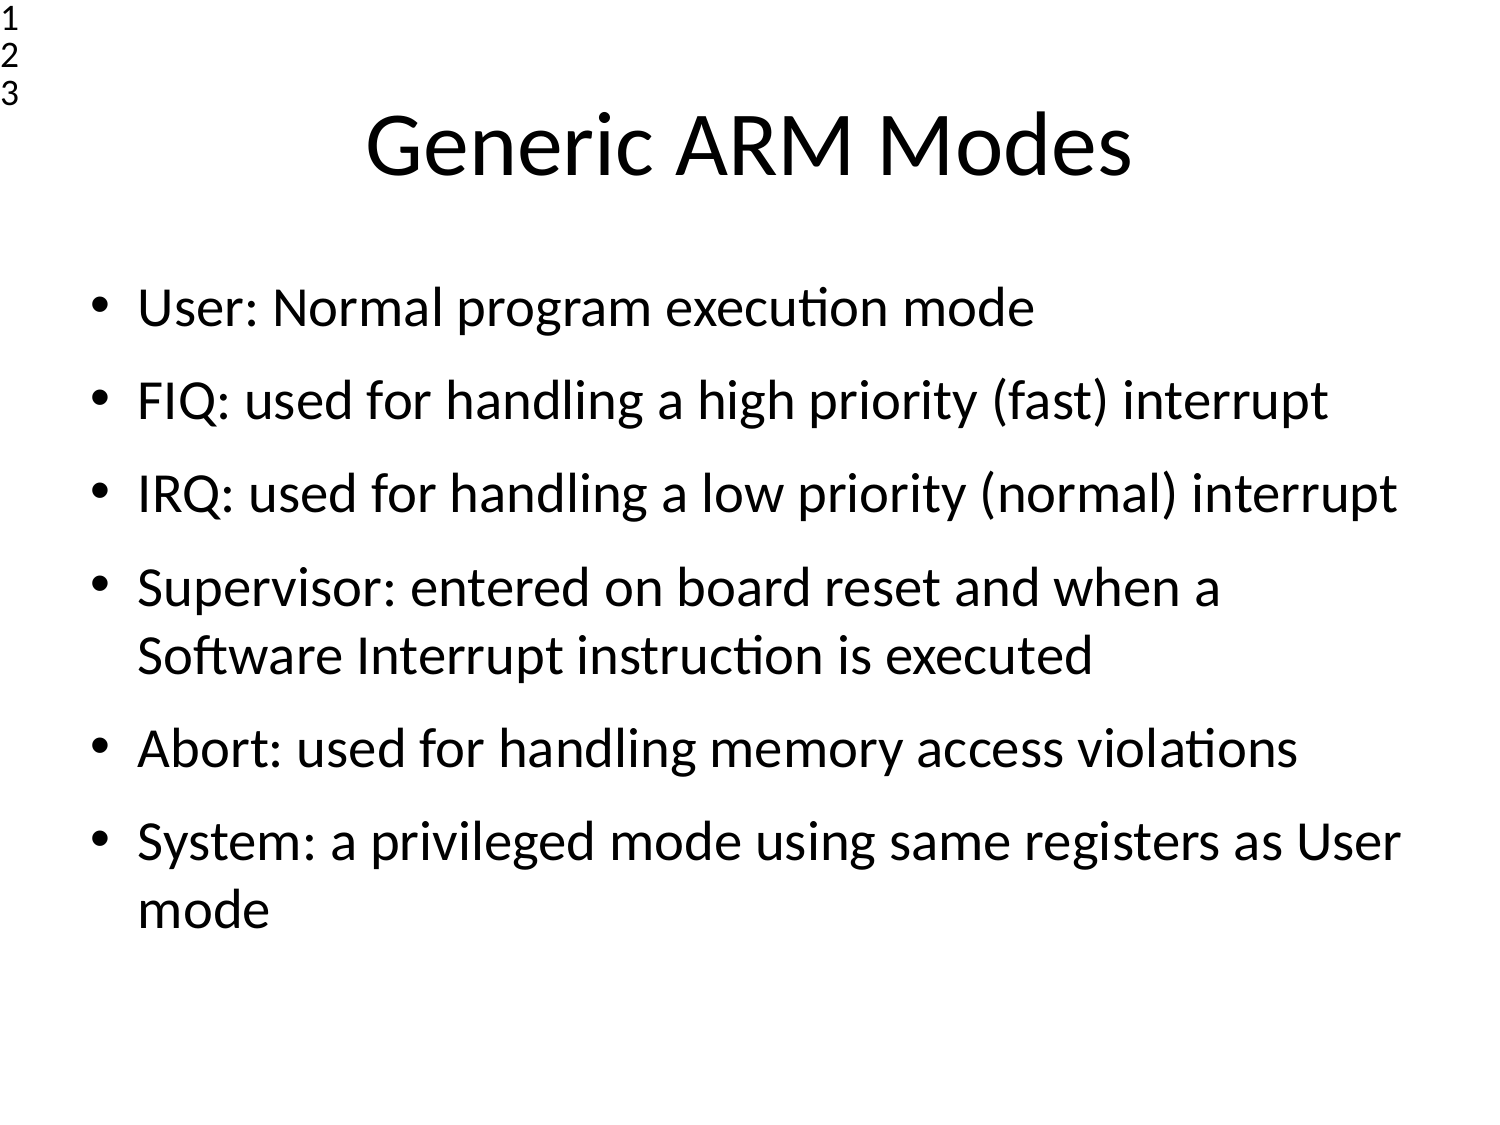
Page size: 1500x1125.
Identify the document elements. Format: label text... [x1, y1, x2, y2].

title Generic ARM Modes [75, 45, 1425, 233]
list User: Normal program execution mode FIQ: used for handling a high priority (fast) interrupt IRQ: used for handling a low priority (normal) interrupt Supervisor: entered on board reset and when a Software Interrupt instruction is executed Abort: used for handling memory access violations System: a privileged mode using same registers as User mode [75, 262, 1425, 1005]
